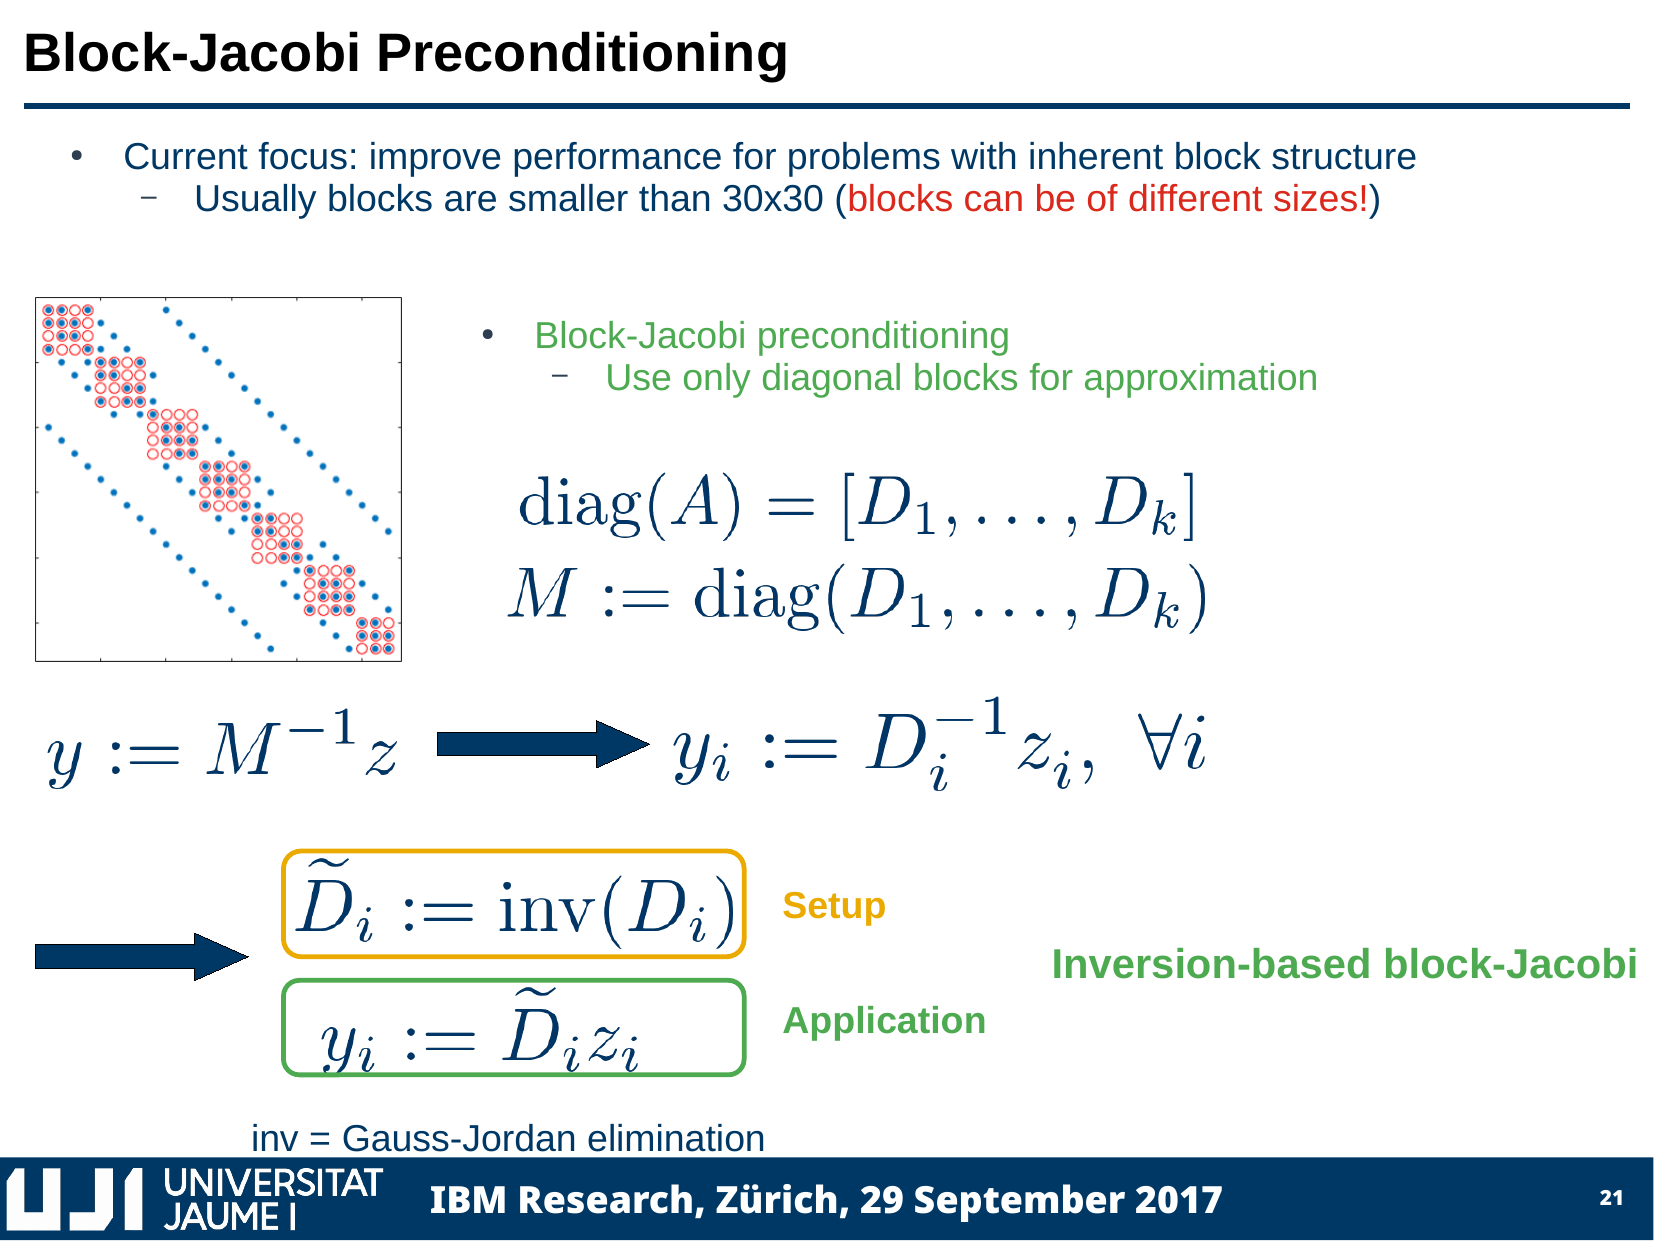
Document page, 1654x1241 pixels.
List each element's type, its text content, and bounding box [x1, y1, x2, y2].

text_box Application [767, 992, 1002, 1049]
picture [519, 472, 1193, 541]
picture [35, 297, 402, 662]
text_box [35, 933, 249, 981]
text_box Setup [767, 876, 902, 934]
text_box Block-Jacobi preconditioning Use only diagonal blocks for approximation [448, 307, 1424, 414]
text_box Inversion-based block-Jacobi [1036, 933, 1654, 995]
picture [321, 987, 638, 1072]
picture [47, 708, 397, 789]
text_box inv = Gauss-Jordan elimination [236, 1110, 781, 1167]
title Block-Jacobi Preconditioning [23, 0, 1630, 107]
picture [0, 1158, 390, 1241]
picture [295, 858, 733, 949]
text_box Current focus: improve performance for problems with inherent block structure Usually blocks are smaller than 30x30 (blocks can be of different sizes!) [37, 128, 1583, 260]
text_box [437, 720, 650, 768]
picture [673, 696, 1205, 791]
picture [507, 563, 1205, 634]
